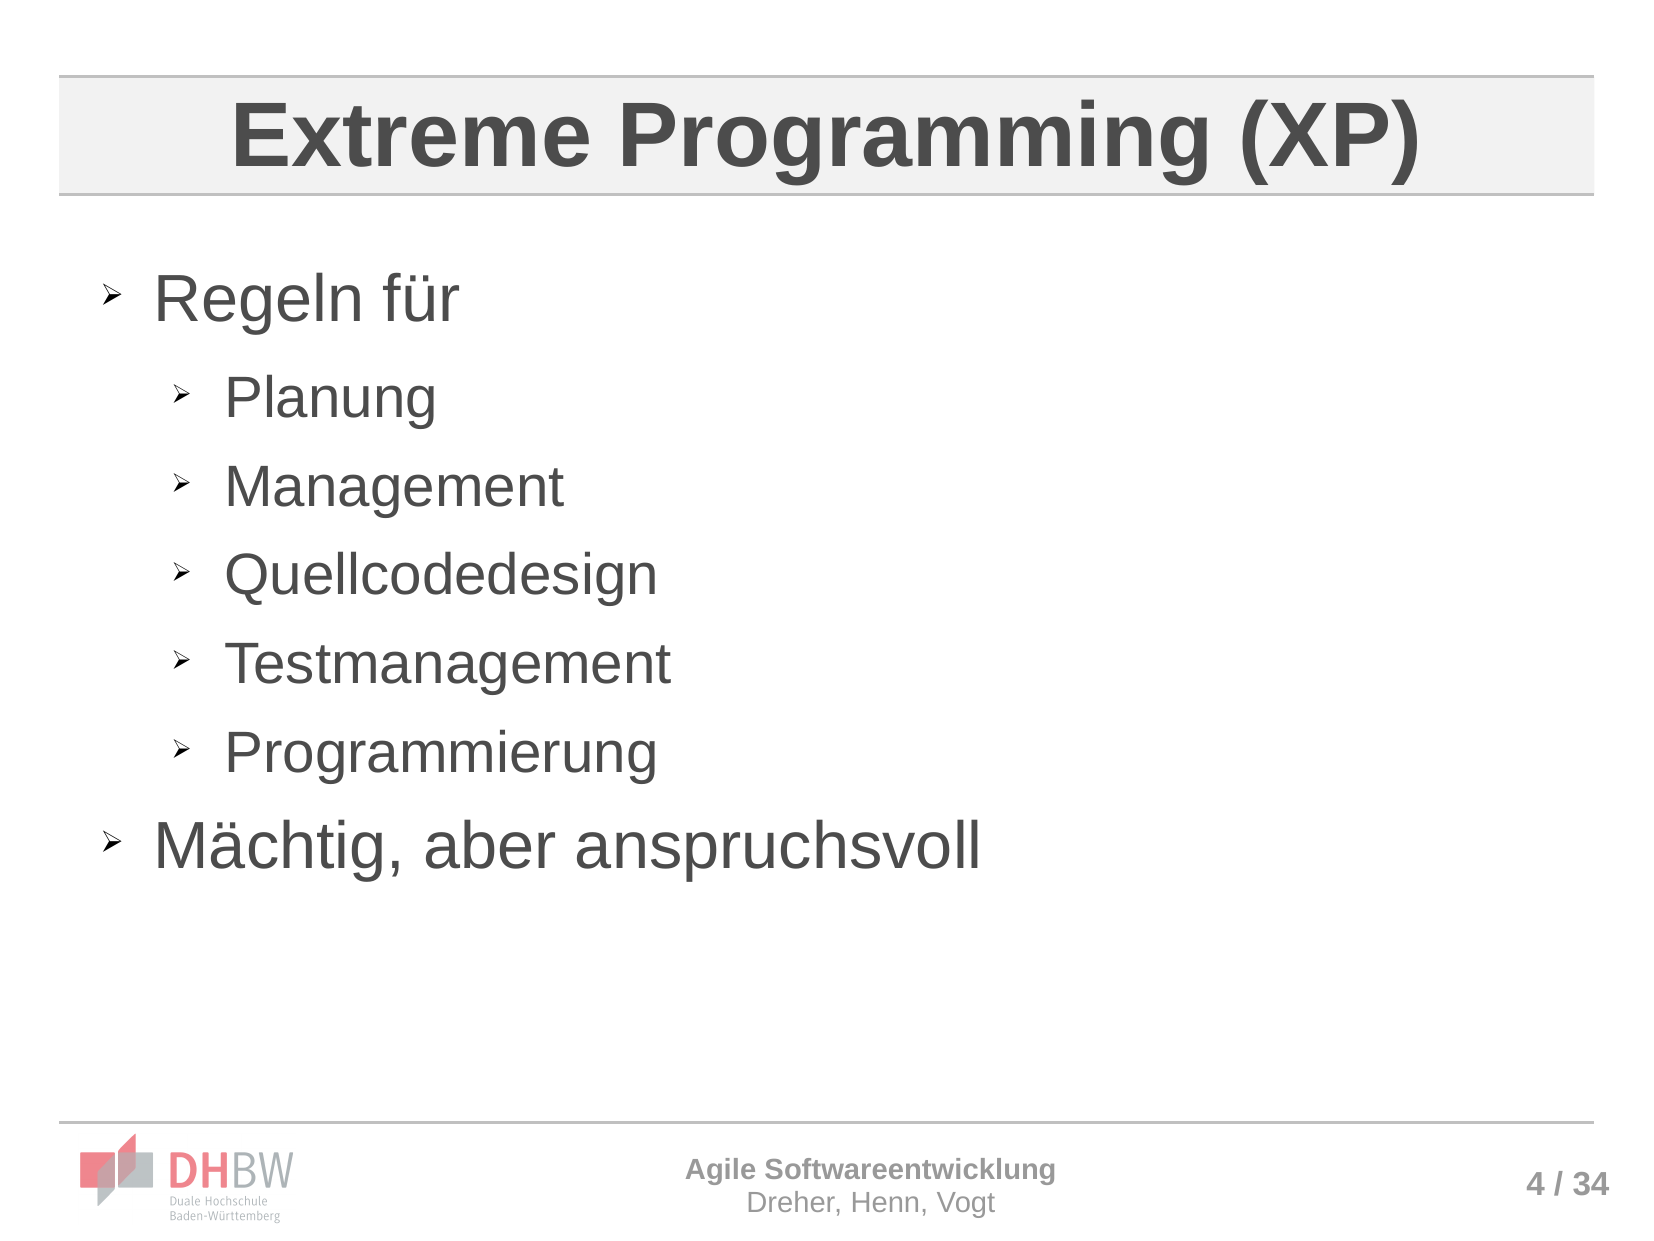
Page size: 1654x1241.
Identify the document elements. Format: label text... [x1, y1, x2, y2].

picture [78, 1133, 296, 1225]
title Extreme Programming (XP) [82, 31, 1571, 239]
list Regeln für Planung Management Quellcodedesign Testmanagement Programmierung Mächtig, aber anspruchsvoll [82, 260, 1571, 1080]
